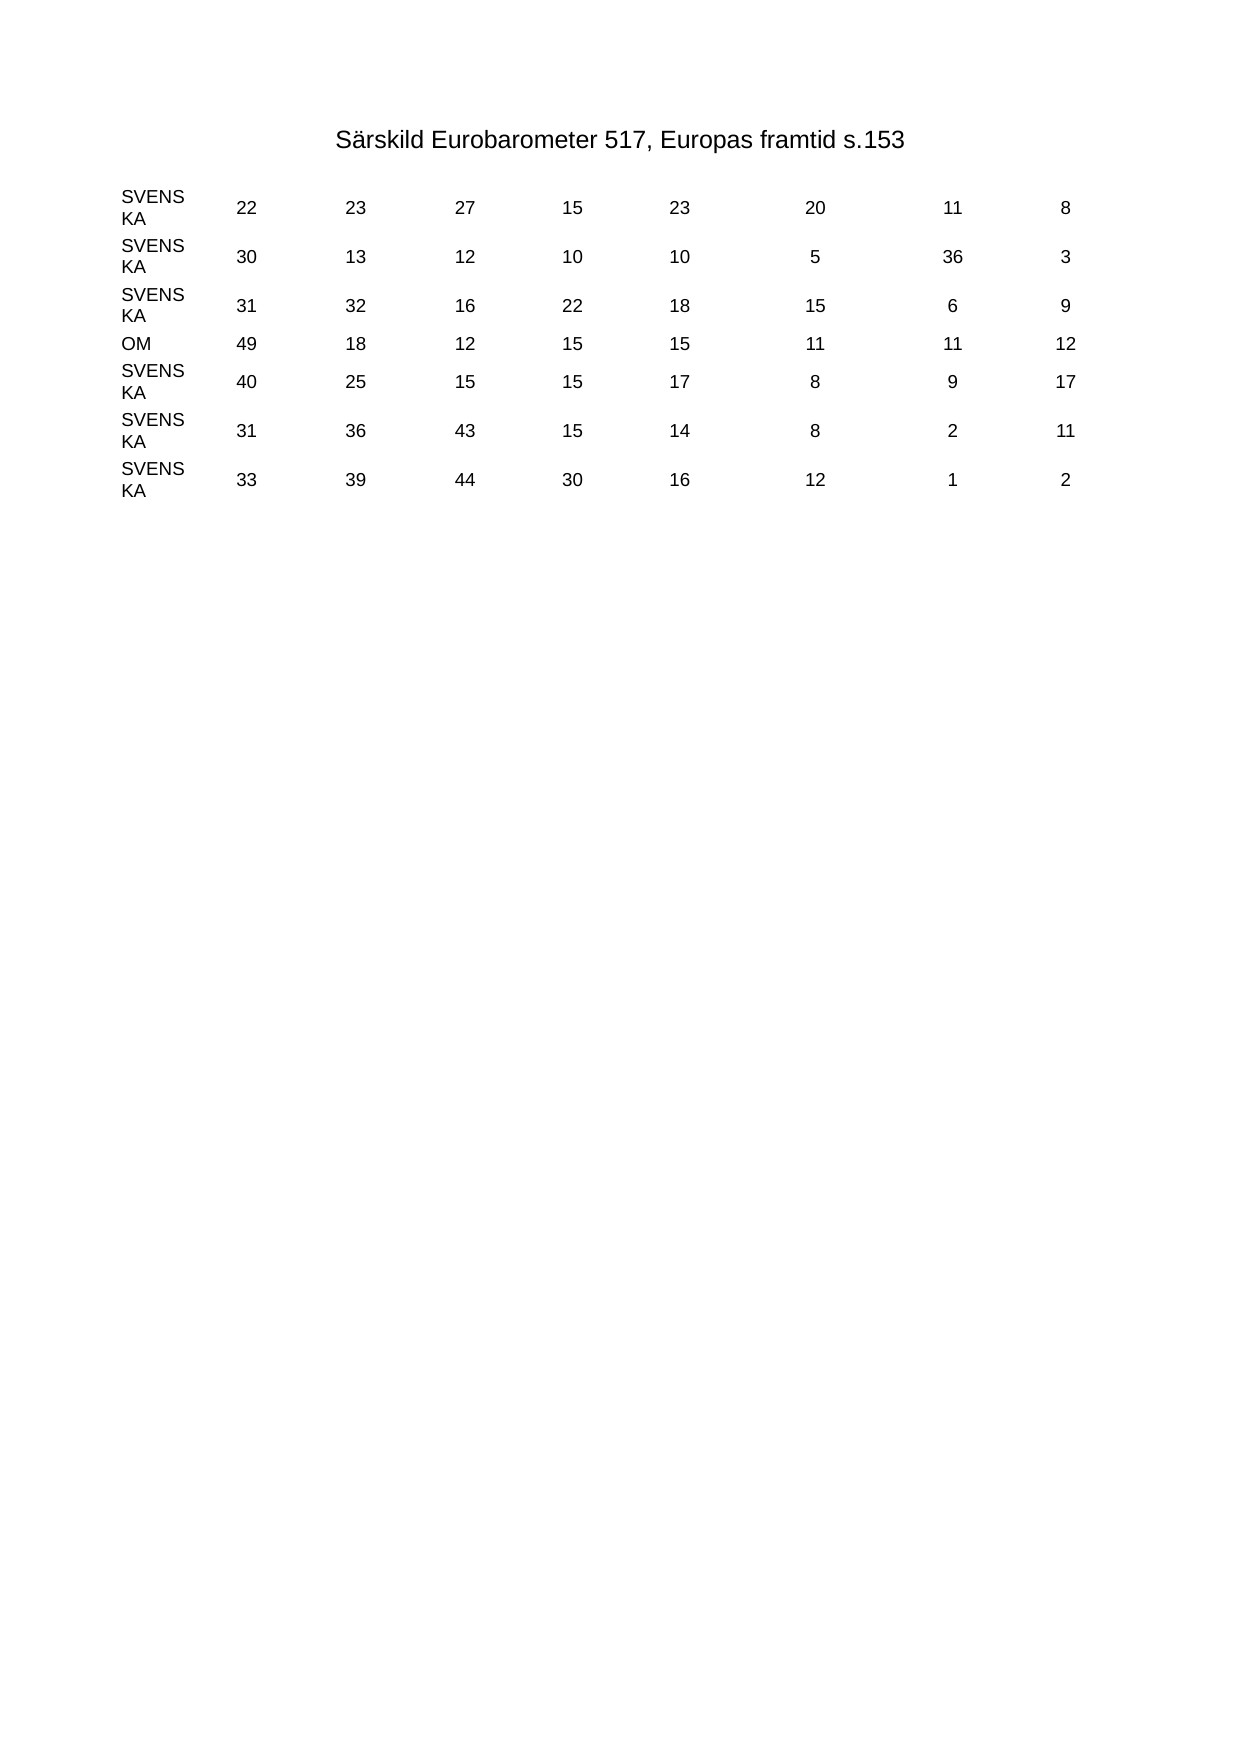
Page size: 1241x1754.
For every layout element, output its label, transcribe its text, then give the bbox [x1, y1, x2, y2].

table_cell 17 [1009, 357, 1122, 406]
table_cell 9 [896, 357, 1009, 406]
table_cell 20 [734, 183, 896, 232]
table_cell 2 [896, 406, 1009, 455]
table_cell SVENSKA [118, 281, 192, 330]
table_cell 6 [896, 281, 1009, 330]
table_cell 3 [1009, 232, 1122, 281]
table_cell 40 [193, 357, 301, 406]
table_cell 44 [411, 455, 519, 504]
table_cell 16 [411, 281, 519, 330]
table_cell SVENSKA [118, 406, 192, 455]
table_cell 5 [734, 232, 896, 281]
table_cell 11 [896, 183, 1009, 232]
table_cell 23 [301, 183, 411, 232]
table_cell 22 [193, 183, 301, 232]
table_cell 30 [193, 232, 301, 281]
table_cell 15 [519, 330, 625, 357]
table_cell 11 [896, 330, 1009, 357]
table_cell 43 [411, 406, 519, 455]
table_cell 12 [734, 455, 896, 504]
table_cell OM [118, 330, 192, 357]
table_cell 31 [193, 406, 301, 455]
table_cell 15 [411, 357, 519, 406]
table_cell 8 [1009, 183, 1122, 232]
table_cell SVENSKA [118, 232, 192, 281]
table_cell 8 [734, 406, 896, 455]
table_cell 33 [193, 455, 301, 504]
table_cell 18 [625, 281, 734, 330]
table_cell 10 [519, 232, 625, 281]
table_cell 2 [1009, 455, 1122, 504]
table_cell 11 [1009, 406, 1122, 455]
table_cell 11 [734, 330, 896, 357]
table_cell 36 [896, 232, 1009, 281]
table_cell 12 [1009, 330, 1122, 357]
table_cell 31 [193, 281, 301, 330]
table_cell 25 [301, 357, 411, 406]
table_cell 17 [625, 357, 734, 406]
table_cell 14 [625, 406, 734, 455]
table_cell SVENSKA [118, 183, 192, 232]
table_cell 49 [193, 330, 301, 357]
table_cell 18 [301, 330, 411, 357]
table_cell 39 [301, 455, 411, 504]
table_cell 22 [519, 281, 625, 330]
table_cell 15 [519, 406, 625, 455]
table_cell 15 [519, 357, 625, 406]
table_cell 32 [301, 281, 411, 330]
table_cell 16 [625, 455, 734, 504]
table_cell 15 [734, 281, 896, 330]
table_cell 15 [519, 183, 625, 232]
table_cell 13 [301, 232, 411, 281]
table_cell 15 [625, 330, 734, 357]
table_cell 23 [625, 183, 734, 232]
table_cell 36 [301, 406, 411, 455]
table_cell 9 [1009, 281, 1122, 330]
table_cell 8 [734, 357, 896, 406]
table_cell SVENSKA [118, 357, 192, 406]
table_cell 10 [625, 232, 734, 281]
table_cell 30 [519, 455, 625, 504]
table_cell 12 [411, 232, 519, 281]
table_cell 27 [411, 183, 519, 232]
table_cell 1 [896, 455, 1009, 504]
table_cell 12 [411, 330, 519, 357]
table_cell SVENSKA [118, 455, 192, 504]
